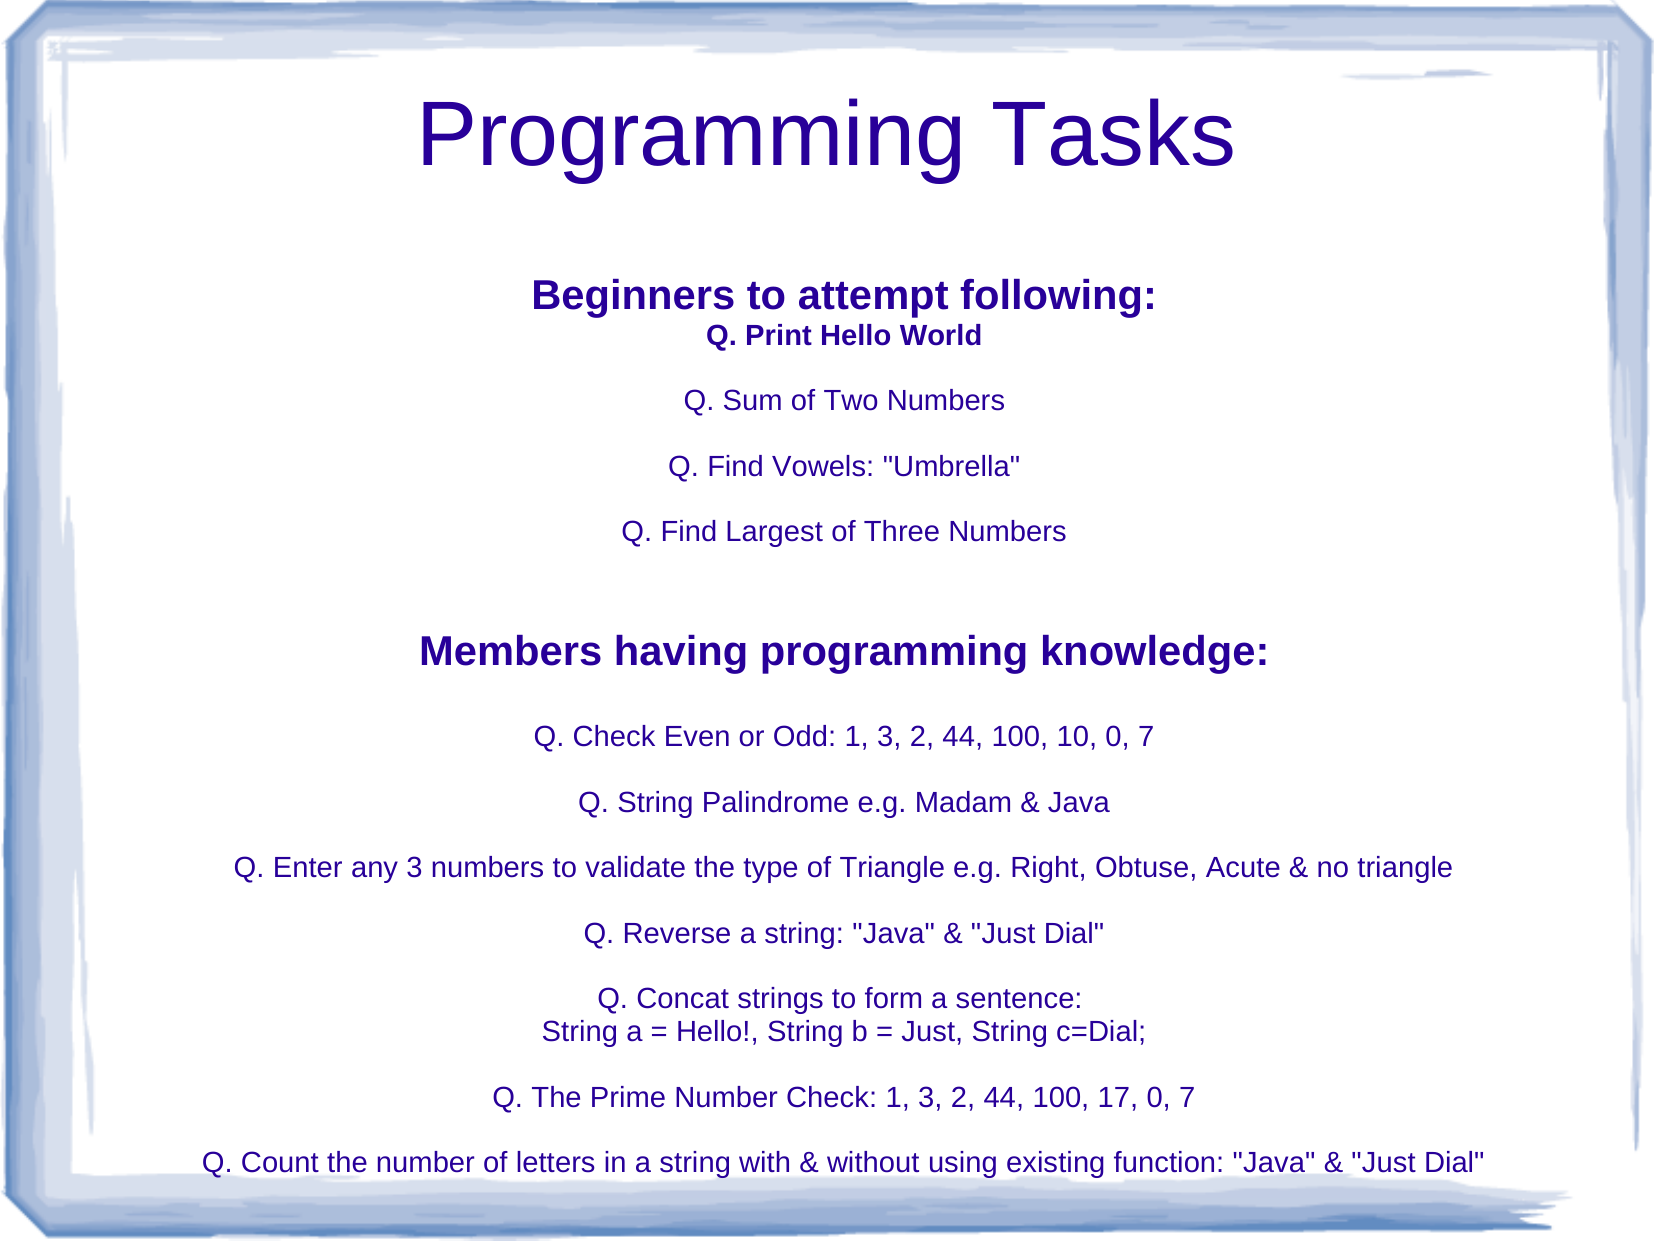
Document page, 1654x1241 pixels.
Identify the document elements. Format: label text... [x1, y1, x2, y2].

subtitle Beginners to attempt following: Q. Print Hello World Q. Sum of Two Numbers Q. Find Vowels: "Umbrella" Q. Find Largest of Three Numbers Members having programming knowledge: Q. Check Even or Odd: 1, 3, 2, 44, 100, 10, 0, 7 Q. String Palindrome e.g. Madam & Java Q. Enter any 3 numbers to validate the type of Triangle e.g. Right, Obtuse, Acute & no triangle Q. Reverse a string: "Java" & "Just Dial" Q. Concat strings to form a sentence: String a = Hello!, String b = Just, String c=Dial; Q. The Prime Number Check: 1, 3, 2, 44, 100, 17, 0, 7 Q. Count the number of letters in a string with & without using existing function: "Java" & "Just Dial" [118, 236, 1571, 1182]
picture [0, 0, 1654, 1241]
title Programming Tasks [82, 49, 1571, 219]
